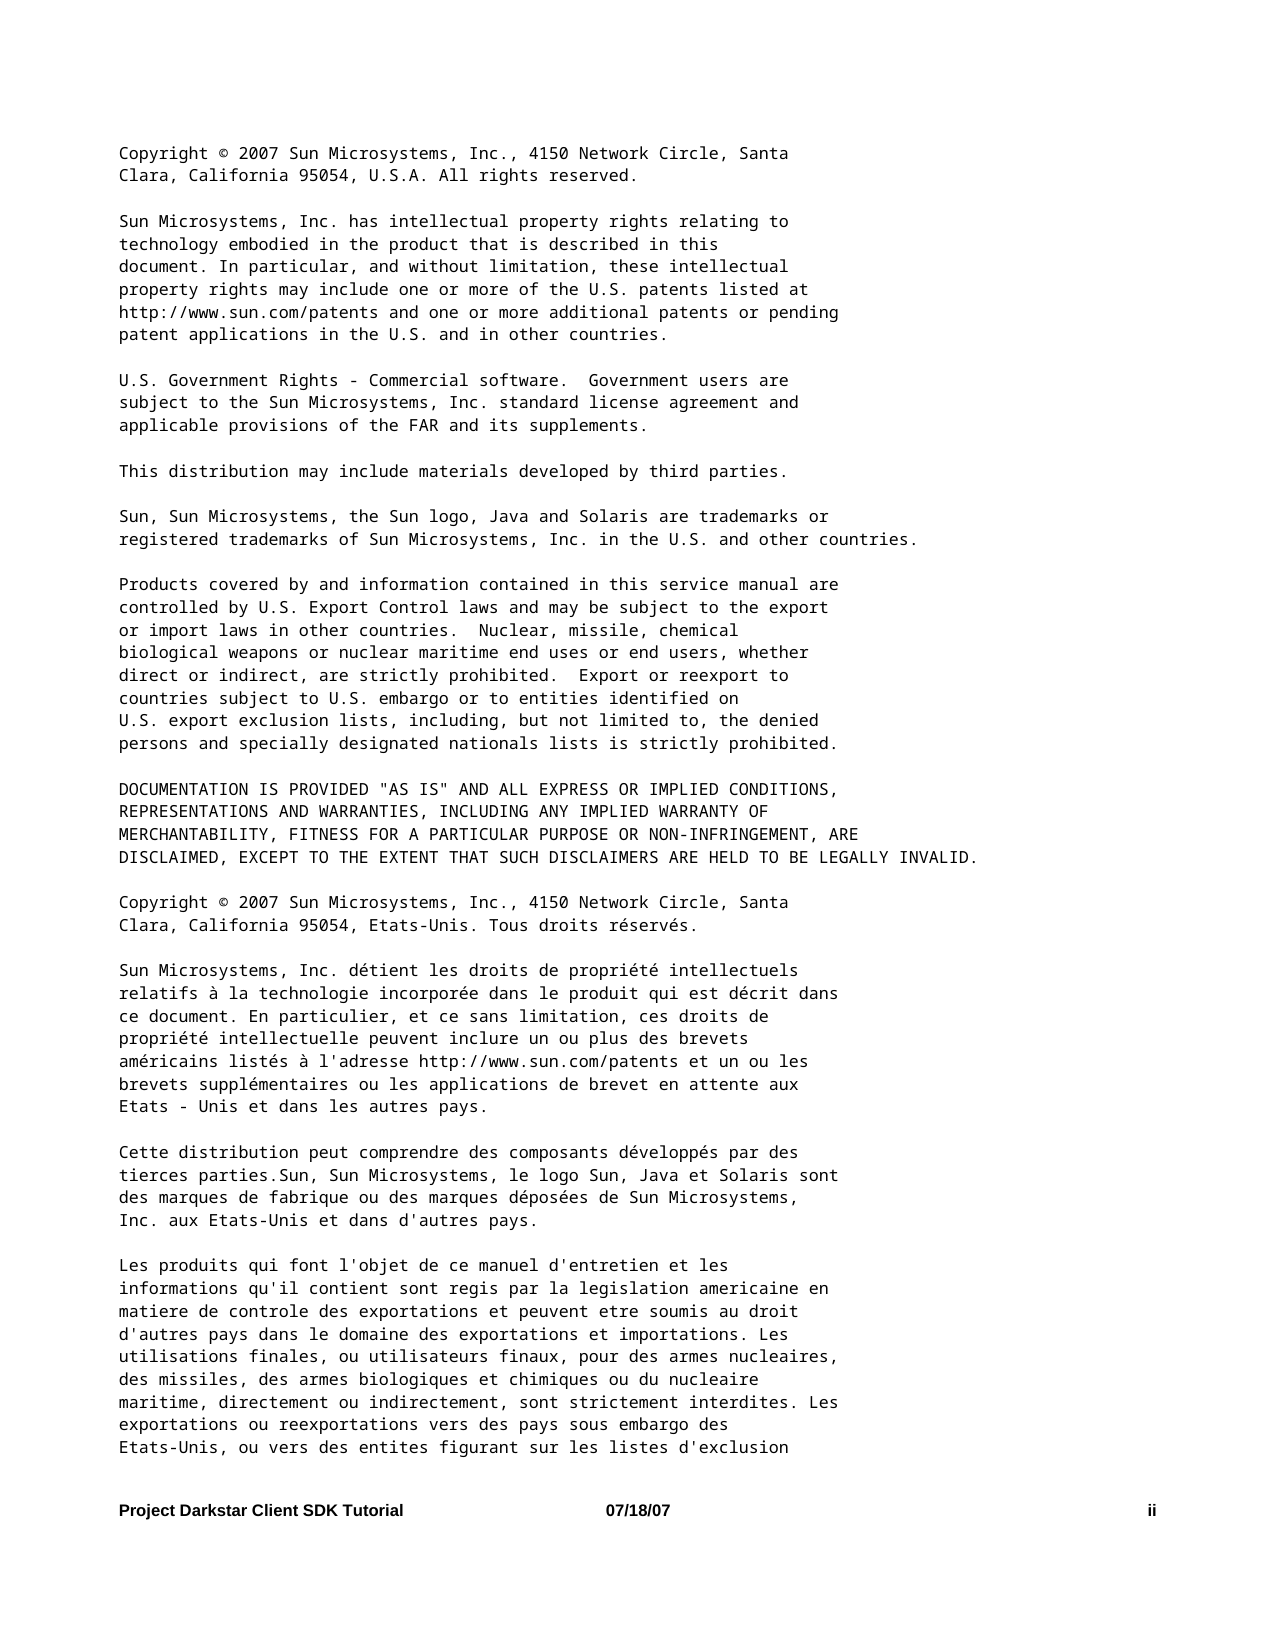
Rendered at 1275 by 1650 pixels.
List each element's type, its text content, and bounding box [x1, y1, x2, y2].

text des missiles, des armes biologiques et chimiques ou du nucleaire [118, 1367, 1156, 1390]
text Cette distribution peut comprendre des composants développés par des [118, 1140, 1156, 1163]
text registered trademarks of Sun Microsystems, Inc. in the U.S. and other countries. [118, 527, 1156, 550]
text U.S. Government Rights - Commercial software. Government users are [118, 368, 1156, 391]
text technology embodied in the product that is described in this [118, 232, 1156, 255]
text applicable provisions of the FAR and its supplements. [118, 414, 1156, 436]
text Clara, California 95054, Etats-Unis. Tous droits réservés. [118, 913, 1156, 936]
text matiere de controle des exportations et peuvent etre soumis au droit [118, 1299, 1156, 1322]
text informations qu'il contient sont regis par la legislation americaine en [118, 1277, 1156, 1299]
text Les produits qui font l'objet de ce manuel d'entretien et les [118, 1254, 1156, 1277]
text Inc. aux Etats-Unis et dans d'autres pays. [118, 1208, 1156, 1231]
text utilisations finales, ou utilisateurs finaux, pour des armes nucleaires, [118, 1345, 1156, 1367]
text controlled by U.S. Export Control laws and may be subject to the export [118, 595, 1156, 618]
text Clara, California 95054, U.S.A. All rights reserved. [118, 164, 1156, 187]
text Products covered by and information contained in this service manual are [118, 573, 1156, 595]
text property rights may include one or more of the U.S. patents listed at [118, 277, 1156, 300]
text countries subject to U.S. embargo or to entities identified on [118, 686, 1156, 709]
text REPRESENTATIONS AND WARRANTIES, INCLUDING ANY IMPLIED WARRANTY OF [118, 800, 1156, 822]
text direct or indirect, are strictly prohibited. Export or reexport to [118, 663, 1156, 686]
text américains listés à l'adresse http://www.sun.com/patents et un ou les [118, 1049, 1156, 1072]
text biological weapons or nuclear maritime end uses or end users, whether [118, 641, 1156, 663]
text subject to the Sun Microsystems, Inc. standard license agreement and [118, 391, 1156, 414]
text persons and specially designated nationals lists is strictly prohibited. [118, 732, 1156, 754]
text des marques de fabrique ou des marques déposées de Sun Microsystems, [118, 1186, 1156, 1208]
text This distribution may include materials developed by third parties. [118, 459, 1156, 482]
text or import laws in other countries. Nuclear, missile, chemical [118, 618, 1156, 641]
text Sun Microsystems, Inc. détient les droits de propriété intellectuels [118, 959, 1156, 981]
text tierces parties.Sun, Sun Microsystems, le logo Sun, Java et Solaris sont [118, 1163, 1156, 1186]
text MERCHANTABILITY, FITNESS FOR A PARTICULAR PURPOSE OR NON-INFRINGEMENT, ARE [118, 822, 1156, 845]
text ce document. En particulier, et ce sans limitation, ces droits de [118, 1004, 1156, 1027]
text exportations ou reexportations vers des pays sous embargo des [118, 1413, 1156, 1436]
text propriété intellectuelle peuvent inclure un ou plus des brevets [118, 1027, 1156, 1049]
text DISCLAIMED, EXCEPT TO THE EXTENT THAT SUCH DISCLAIMERS ARE HELD TO BE LEGALLY INVALID. [118, 845, 1156, 868]
text Sun Microsystems, Inc. has intellectual property rights relating to [118, 209, 1156, 232]
text relatifs à la technologie incorporée dans le produit qui est décrit dans [118, 981, 1156, 1004]
text brevets supplémentaires ou les applications de brevet en attente aux [118, 1072, 1156, 1095]
text patent applications in the U.S. and in other countries. [118, 323, 1156, 346]
text http://www.sun.com/patents and one or more additional patents or pending [118, 300, 1156, 323]
text Copyright © 2007 Sun Microsystems, Inc., 4150 Network Circle, Santa [118, 891, 1156, 913]
text Etats-Unis, ou vers des entites figurant sur les listes d'exclusion [118, 1436, 1156, 1458]
text Copyright © 2007 Sun Microsystems, Inc., 4150 Network Circle, Santa [118, 141, 1156, 164]
text Etats - Unis et dans les autres pays. [118, 1095, 1156, 1118]
text maritime, directement ou indirectement, sont strictement interdites. Les [118, 1390, 1156, 1413]
text Sun, Sun Microsystems, the Sun logo, Java and Solaris are trademarks or [118, 504, 1156, 527]
text d'autres pays dans le domaine des exportations et importations. Les [118, 1322, 1156, 1345]
text U.S. export exclusion lists, including, but not limited to, the denied [118, 709, 1156, 732]
text DOCUMENTATION IS PROVIDED "AS IS" AND ALL EXPRESS OR IMPLIED CONDITIONS, [118, 777, 1156, 800]
text document. In particular, and without limitation, these intellectual [118, 255, 1156, 277]
